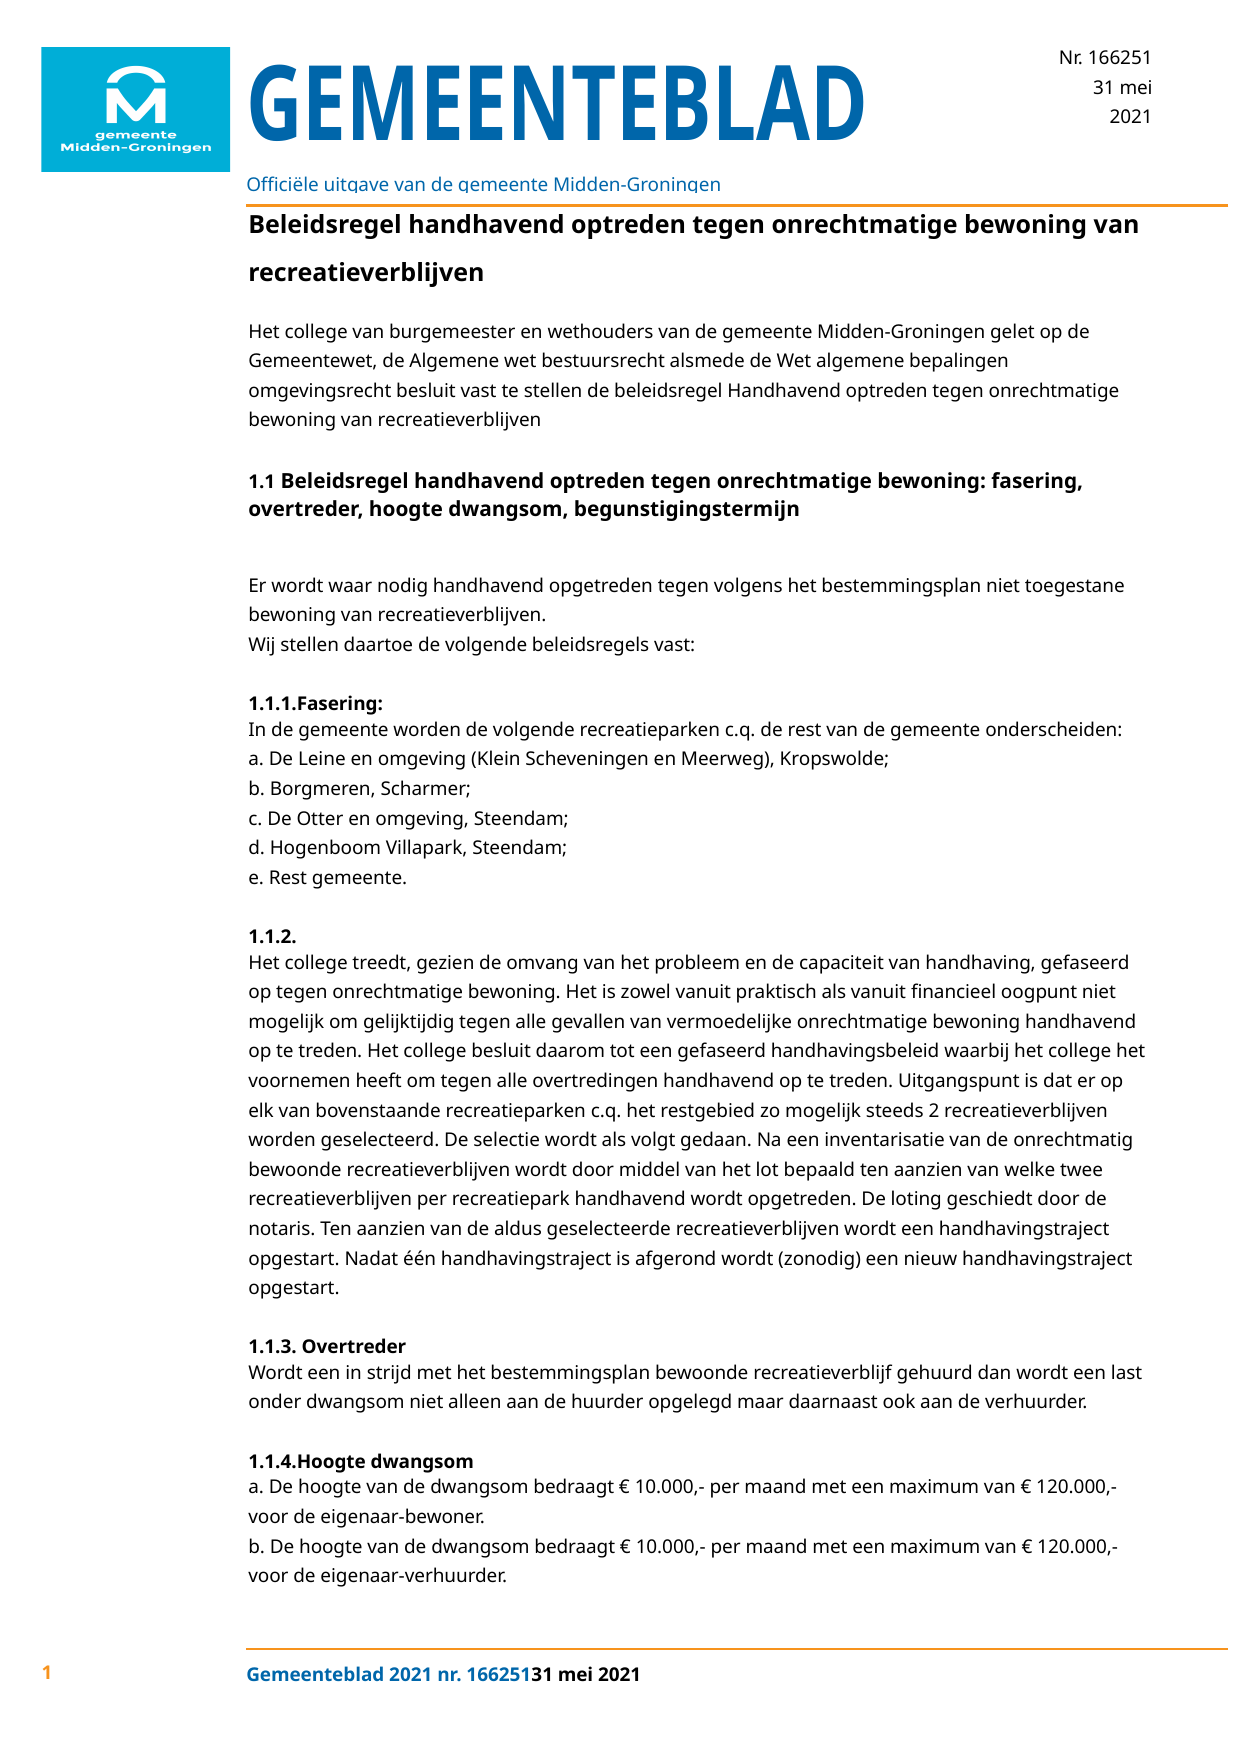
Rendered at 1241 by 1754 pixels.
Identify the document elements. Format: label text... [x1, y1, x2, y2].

text Beleidsregel handhavend optreden tegen onrechtmatige bewoning van recreatieverblijven [248, 207, 1152, 288]
text c. De Otter en omgeving, Steendam; [248, 805, 1152, 831]
text 1.1.4.Hoogte dwangsom [248, 1448, 1152, 1474]
text 1.1.1.Fasering: [248, 690, 1152, 716]
text 1.1.3. Overtreder [248, 1333, 1152, 1359]
text e. Rest gemeente. [248, 864, 1152, 890]
text Wij stellen daartoe de volgende beleidsregels vast: [248, 631, 1152, 657]
text a. De Leine en omgeving (Klein Scheveningen en Meerweg), Kropswolde; [248, 746, 1152, 771]
text Er wordt waar nodig handhavend opgetreden tegen volgens het bestemmingsplan niet toegestane bewoning van recreatieverblijven. [248, 572, 1152, 627]
text Het college treedt, gezien de omvang van het probleem en de capaciteit van handhaving, gefaseerd op tegen onrechtmatige bewoning. Het is zowel vanuit praktisch als vanuit financieel oogpunt niet mogelijk om gelijktijdig tegen alle gevallen van vermoedelijke onrechtmatige bewoning handhavend op te treden. Het college besluit daarom tot een gefaseerd handhavingsbeleid waarbij het college het voornemen heeft om tegen alle overtredingen handhavend op te treden. Uitgangspunt is dat er op elk van bovenstaande recreatieparken c.q. het restgebied zo mogelijk steeds 2 recreatieverblijven worden geselecteerd. De selectie wordt als volgt gedaan. Na een inventarisatie van de onrechtmatig bewoonde recreatieverblijven wordt door middel van het lot bepaald ten aanzien van welke twee recreatieverblijven per recreatiepark handhavend wordt opgetreden. De loting geschiedt door de notaris. Ten aanzien van de aldus geselecteerde recreatieverblijven wordt een handhavingstraject opgestart. Nadat één handhavingstraject is afgerond wordt (zonodig) een nieuw handhavingstraject opgestart. [248, 949, 1152, 1300]
picture [107, 89, 165, 122]
picture [184, 146, 190, 153]
text b. De hoogte van de dwangsom bedraagt € 10.000,- per maand met een maximum van € 120.000,- voor de eigenaar-verhuurder. [248, 1533, 1152, 1588]
text d. Hogenboom Villapark, Steendam; [248, 834, 1152, 860]
text b. Borgmeren, Scharmer; [248, 775, 1152, 801]
text 1.1 Beleidsregel handhavend optreden tegen onrechtmatige bewoning: fasering, overtreder, hoogte dwangsom, begunstigingstermijn [248, 466, 1152, 523]
text a. De hoogte van de dwangsom bedraagt € 10.000,- per maand met een maximum van € 120.000,- voor de eigenaar-bewoner. [248, 1474, 1152, 1529]
text In de gemeente worden de volgende recreatieparken c.q. de rest van de gemeente onderscheiden: [248, 716, 1152, 742]
picture [108, 66, 164, 82]
text Wordt een in strijd met het bestemmingsplan bewoonde recreatieverblijf gehuurd dan wordt een last onder dwangsom niet alleen aan de huurder opgelegd maar daarnaast ook aan de verhuurder. [248, 1359, 1152, 1414]
text 1.1.2. [248, 923, 1152, 949]
text Het college van burgemeester en wethouders van de gemeente Midden-Groningen gelet op de Gemeentewet, de Algemene wet bestuursrecht alsmede de Wet algemene bepalingen omgevingsrecht besluit vast te stellen de beleidsregel Handhavend optreden tegen onrechtmatige bewoning van recreatieverblijven [248, 318, 1152, 432]
